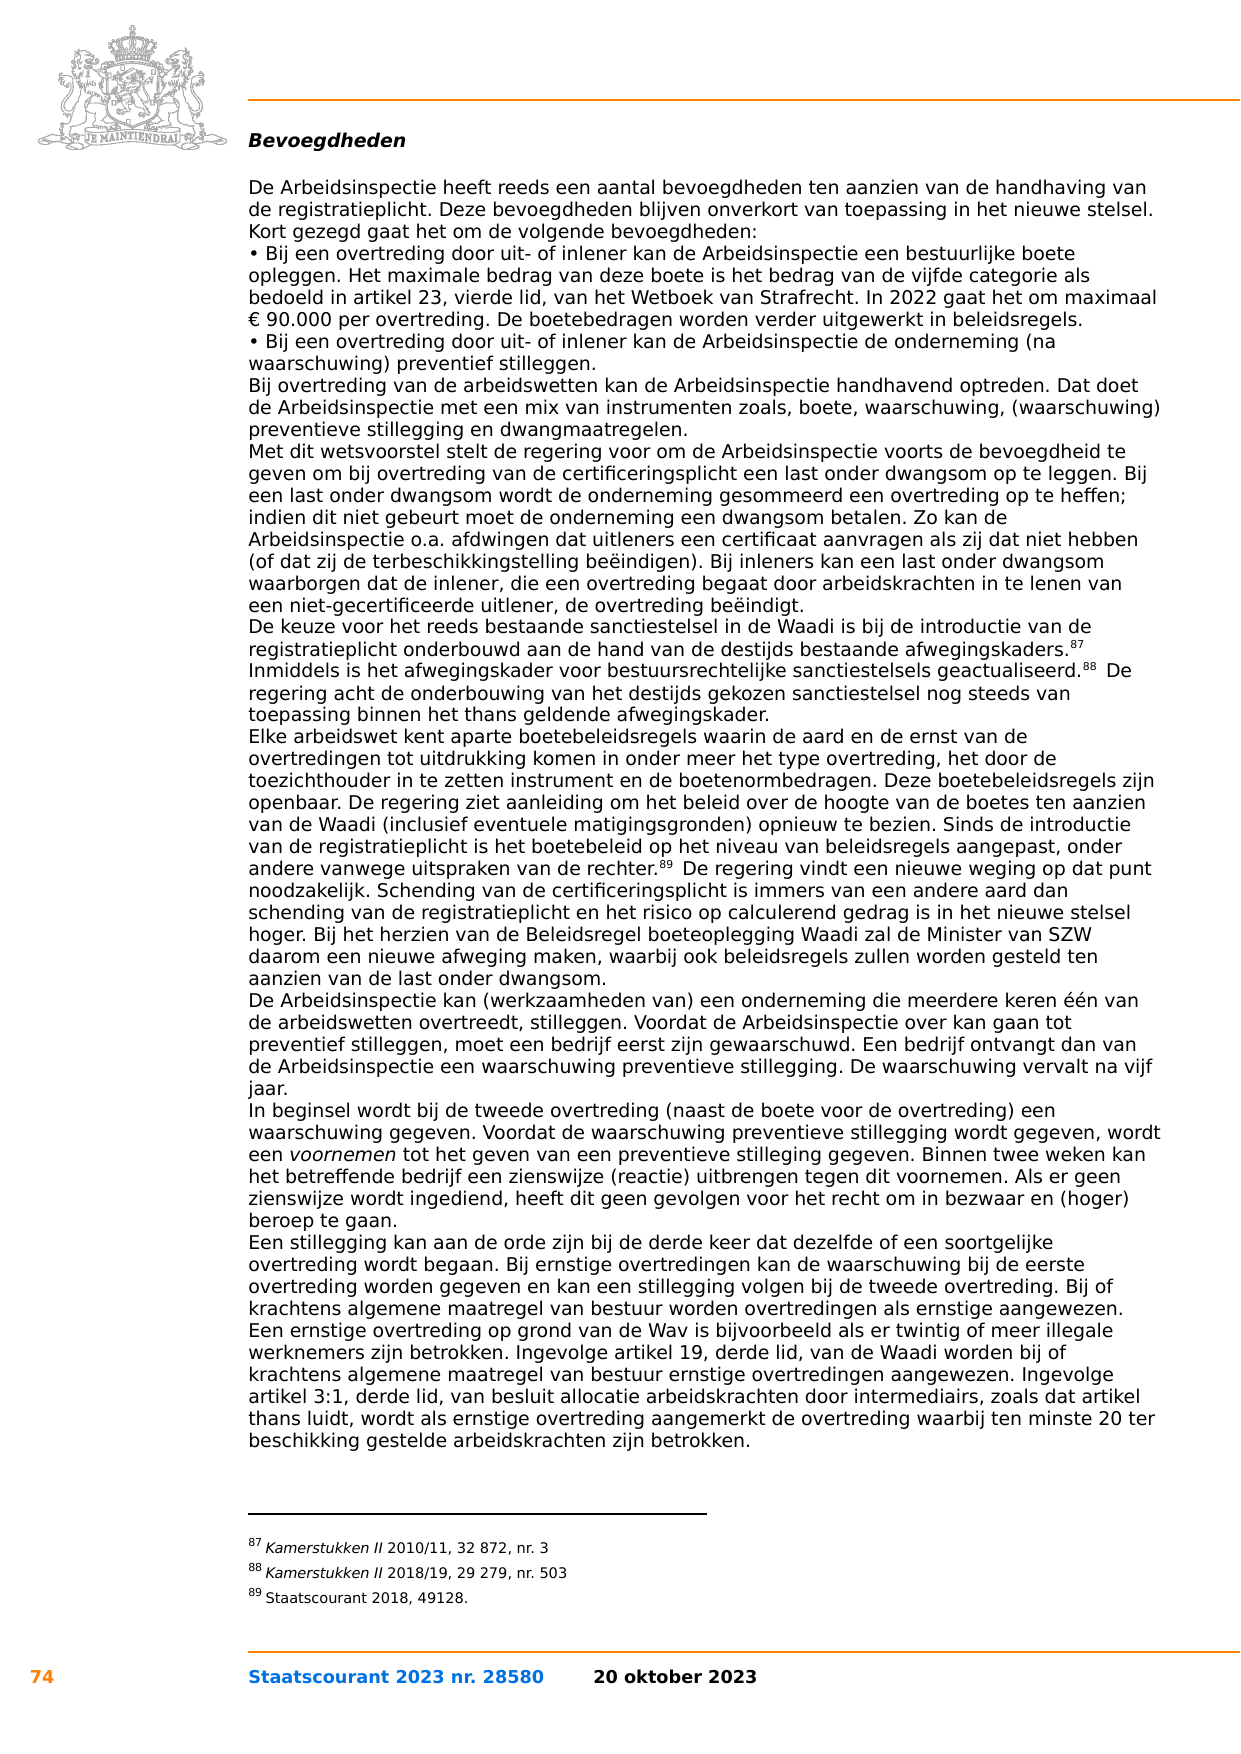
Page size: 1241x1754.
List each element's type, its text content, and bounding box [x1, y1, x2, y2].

picture [38, 25, 227, 150]
text Elke arbeidswet kent aparte boetebeleidsregels waarin de aard en de ernst van de overtredingen tot uitdrukking komen in onder meer het type overtreding, het door de toezichthouder in te zetten instrument en de boetenormbedragen. Deze boetebeleidsregels zijn openbaar. De regering ziet aanleiding om het beleid over de hoogte van de boetes ten aanzien van de Waadi (inclusief eventuele matigingsgronden) opnieuw te bezien. Sinds de introductie van de registratieplicht is het boetebeleid op het niveau van beleidsregels aangepast, onder andere vanwege uitspraken van de rechter. De regering vindt een nieuwe weging op dat punt noodzakelijk. Schending van de certificeringsplicht is immers van een andere aard dan schending van de registratieplicht en het risico op calculerend gedrag is in het nieuwe stelsel hoger. Bij het herzien van de Beleidsregel boeteoplegging Waadi zal de Minister van SZW daarom een nieuwe afweging maken, waarbij ook beleidsregels zullen worden gesteld ten aanzien van de last onder dwangsom. [248, 726, 1163, 990]
text Kamerstukken II 2018/19, 29 279, nr. 503 [248, 1561, 1163, 1583]
subtitle Bevoegdheden [248, 130, 1163, 152]
text • Bij een overtreding door uit- of inlener kan de Arbeidsinspectie de onderneming (na waarschuwing) preventief stilleggen. [248, 331, 1163, 375]
text Met dit wetsvoorstel stelt de regering voor om de Arbeidsinspectie voorts de bevoegdheid te geven om bij overtreding van de certificeringsplicht een last onder dwangsom op te leggen. Bij een last onder dwangsom wordt de onderneming gesommeerd een overtreding op te heffen; indien dit niet gebeurt moet de onderneming een dwangsom betalen. Zo kan de Arbeidsinspectie o.a. afdwingen dat uitleners een certificaat aanvragen als zij dat niet hebben (of dat zij de terbeschikkingstelling beëindigen). Bij inleners kan een last onder dwangsom waarborgen dat de inlener, die een overtreding begaat door arbeidskrachten in te lenen van een niet-gecertificeerde uitlener, de overtreding beëindigt. [248, 441, 1163, 616]
text De keuze voor het reeds bestaande sanctiestelsel in de Waadi is bij de introductie van de registratieplicht onderbouwd aan de hand van de destijds bestaande afwegingskaders. Inmiddels is het afwegingskader voor bestuursrechtelijke sanctiestelsels geactualiseerd. De regering acht de onderbouwing van het destijds gekozen sanctiestelsel nog steeds van toepassing binnen het thans geldende afwegingskader. [248, 616, 1163, 726]
text Staatscourant 2018, 49128. [248, 1586, 1163, 1608]
text Een stillegging kan aan de orde zijn bij de derde keer dat dezelfde of een soortgelijke overtreding wordt begaan. Bij ernstige overtredingen kan de waarschuwing bij de eerste overtreding worden gegeven en kan een stillegging volgen bij de tweede overtreding. Bij of krachtens algemene maatregel van bestuur worden overtredingen als ernstige aangewezen. Een ernstige overtreding op grond van de Wav is bijvoorbeeld als er twintig of meer illegale werknemers zijn betrokken. Ingevolge artikel 19, derde lid, van de Waadi worden bij of krachtens algemene maatregel van bestuur ernstige overtredingen aangewezen. Ingevolge artikel 3:1, derde lid, van besluit allocatie arbeidskrachten door intermediairs, zoals dat artikel thans luidt, wordt als ernstige overtreding aangemerkt de overtreding waarbij ten minste 20 ter beschikking gestelde arbeidskrachten zijn betrokken. [248, 1232, 1163, 1452]
text In beginsel wordt bij de tweede overtreding (naast de boete voor de overtreding) een waarschuwing gegeven. Voordat de waarschuwing preventieve stillegging wordt gegeven, wordt een voornemen tot het geven van een preventieve stilleging gegeven. Binnen twee weken kan het betreffende bedrijf een zienswijze (reactie) uitbrengen tegen dit voornemen. Als er geen zienswijze wordt ingediend, heeft dit geen gevolgen voor het recht om in bezwaar en (hoger) beroep te gaan. [248, 1100, 1163, 1232]
text Kamerstukken II 2010/11, 32 872, nr. 3 [248, 1536, 1163, 1558]
text • Bij een overtreding door uit- of inlener kan de Arbeidsinspectie een bestuurlijke boete opleggen. Het maximale bedrag van deze boete is het bedrag van de vijfde categorie als bedoeld in artikel 23, vierde lid, van het Wetboek van Strafrecht. In 2022 gaat het om maximaal € 90.000 per overtreding. De boetebedragen worden verder uitgewerkt in beleidsregels. [248, 243, 1163, 331]
text De Arbeidsinspectie heeft reeds een aantal bevoegdheden ten aanzien van de handhaving van de registratieplicht. Deze bevoegdheden blijven onverkort van toepassing in het nieuwe stelsel. Kort gezegd gaat het om de volgende bevoegdheden: [248, 177, 1163, 243]
text De Arbeidsinspectie kan (werkzaamheden van) een onderneming die meerdere keren één van de arbeidswetten overtreedt, stilleggen. Voordat de Arbeidsinspectie over kan gaan tot preventief stilleggen, moet een bedrijf eerst zijn gewaarschuwd. Een bedrijf ontvangt dan van de Arbeidsinspectie een waarschuwing preventieve stillegging. De waarschuwing vervalt na vijf jaar. [248, 990, 1163, 1100]
text Bij overtreding van de arbeidswetten kan de Arbeidsinspectie handhavend optreden. Dat doet de Arbeidsinspectie met een mix van instrumenten zoals, boete, waarschuwing, (waarschuwing) preventieve stillegging en dwangmaatregelen. [248, 375, 1163, 441]
